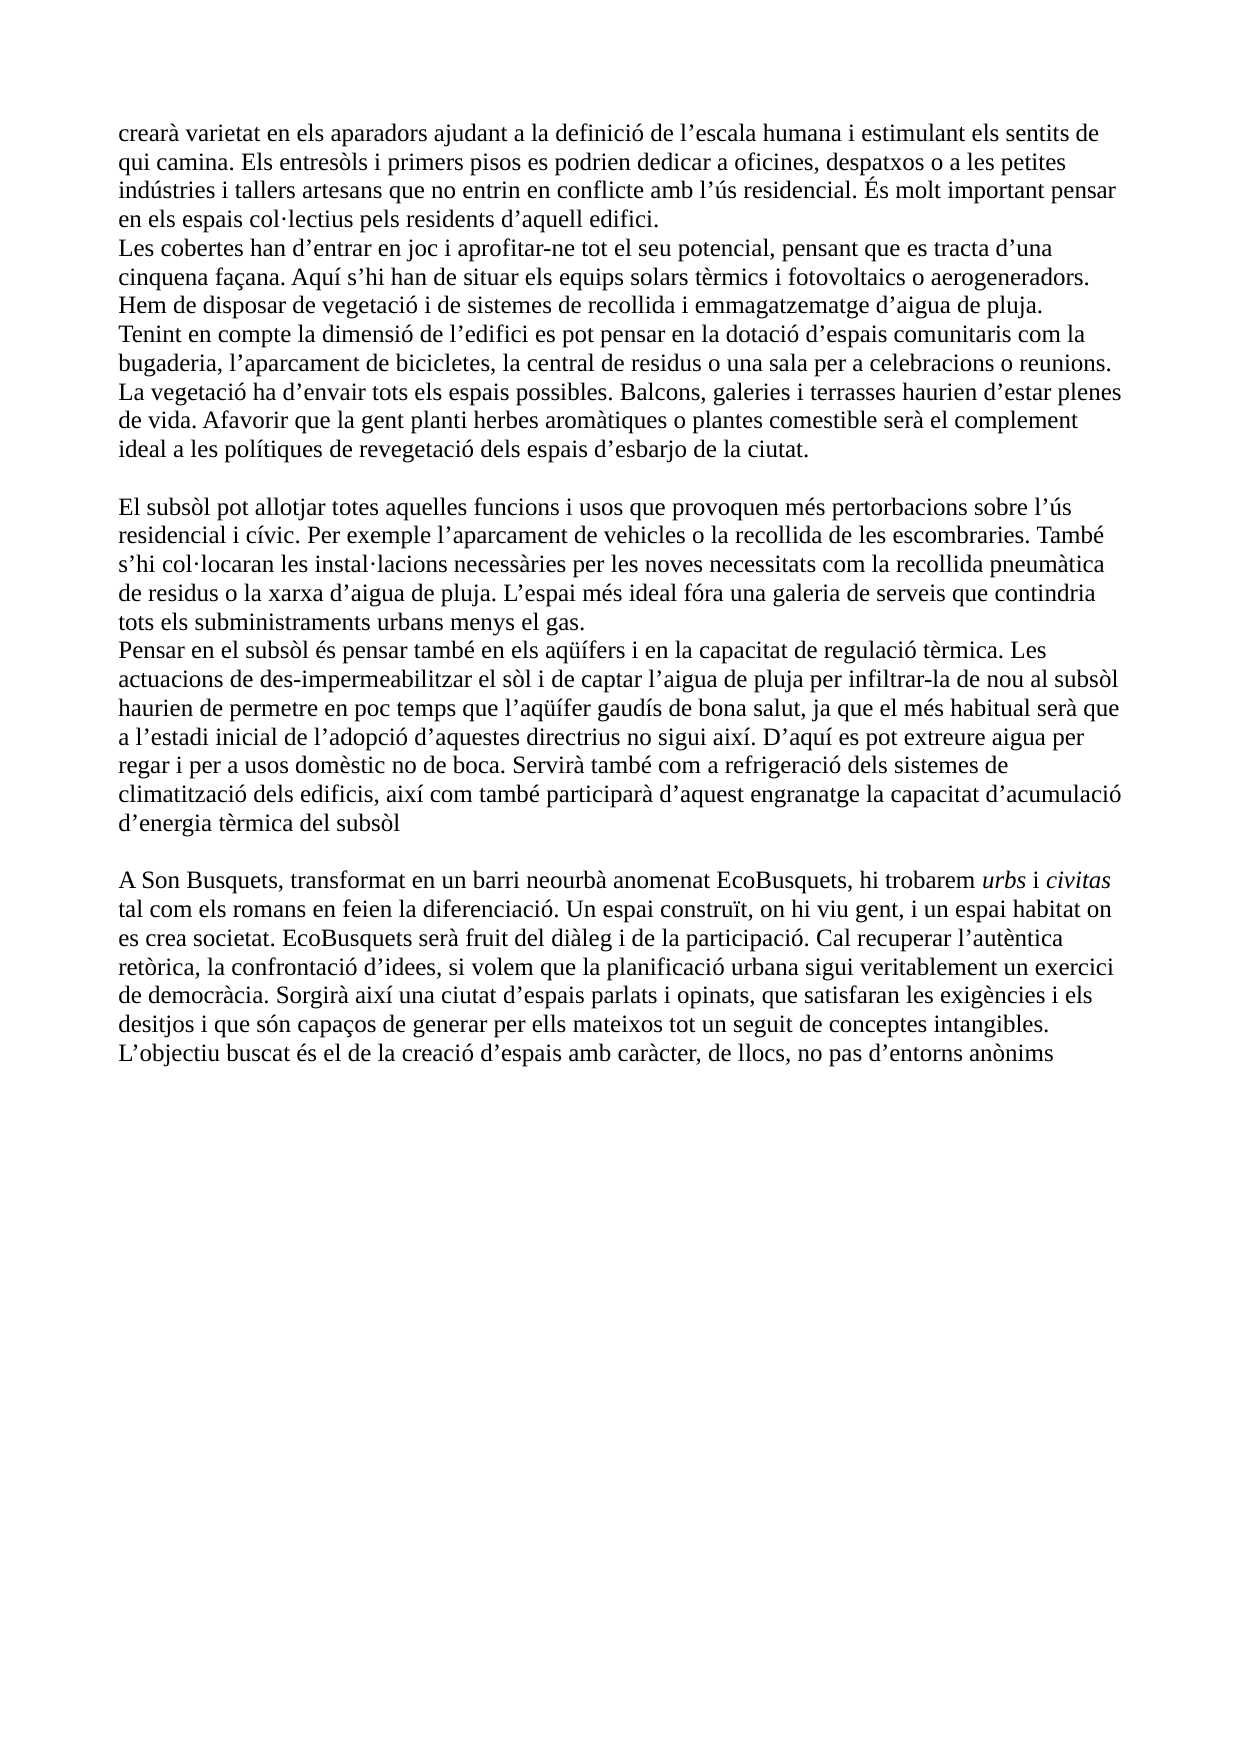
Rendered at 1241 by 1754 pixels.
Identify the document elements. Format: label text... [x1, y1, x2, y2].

text Les cobertes han d’entrar en joc i aprofitar-ne tot el seu potencial, pensant que es tracta d’una cinquena façana. Aquí s’hi han de situar els equips solars tèrmics i fotovoltaics o aerogeneradors. Hem de disposar de vegetació i de sistemes de recollida i emmagatzematge d’aigua de pluja. [118, 233, 1122, 319]
text A Son Busquets, transformat en un barri neourbà anomenat EcoBusquets, hi trobarem urbs i civitas tal com els romans en feien la diferenciació. Un espai construït, on hi viu gent, i un espai habitat on es crea societat. EcoBusquets serà fruit del diàleg i de la participació. Cal recuperar l’autèntica retòrica, la confrontació d’idees, si volem que la planificació urbana sigui veritablement un exercici de democràcia. Sorgirà així una ciutat d’espais parlats i opinats, que satisfaran les exigències i els desitjos i que són capaços de generar per ells mateixos tot un seguit de conceptes intangibles. L’objectiu buscat és el de la creació d’espais amb caràcter, de llocs, no pas d’entorns anònims [118, 866, 1122, 1067]
text Tenint en compte la dimensió de l’edifici es pot pensar en la dotació d’espais comunitaris com la bugaderia, l’aparcament de bicicletes, la central de residus o una sala per a celebracions o reunions. [118, 319, 1122, 377]
text Pensar en el subsòl és pensar també en els aqüífers i en la capacitat de regulació tèrmica. Les actuacions de des-impermeabilitzar el sòl i de captar l’aigua de pluja per infiltrar-la de nou al subsòl haurien de permetre en poc temps que l’aqüífer gaudís de bona salut, ja que el més habitual serà que a l’estadi inicial de l’adopció d’aquestes directrius no sigui així. D’aquí es pot extreure aigua per regar i per a usos domèstic no de boca. Servirà també com a refrigeració dels sistemes de climatització dels edificis, així com també participarà d’aquest engranatge la capacitat d’acumulació d’energia tèrmica del subsòl [118, 636, 1122, 837]
text de vida. Afavorir que la gent planti herbes aromàtiques o plantes comestible serà el complement ideal a les polítiques de revegetació dels espais d’esbarjo de la ciutat. [118, 406, 1122, 463]
text crearà varietat en els aparadors ajudant a la definició de l’escala humana i estimulant els sentits de qui camina. Els entresòls i primers pisos es podrien dedicar a oficines, despatxos o a les petites indústries i tallers artesans que no entrin en conflicte amb l’ús residencial. És molt important pensar en els espais col·lectius pels residents d’aquell edifici. [118, 118, 1122, 233]
text El subsòl pot allotjar totes aquelles funcions i usos que provoquen més pertorbacions sobre l’ús residencial i cívic. Per exemple l’aparcament de vehicles o la recollida de les escombraries. També s’hi col·locaran les instal·lacions necessàries per les noves necessitats com la recollida pneumàtica de residus o la xarxa d’aigua de pluja. L’espai més ideal fóra una galeria de serveis que contindria tots els subministraments urbans menys el gas. [118, 492, 1122, 636]
text La vegetació ha d’envair tots els espais possibles. Balcons, galeries i terrasses haurien d’estar plenes [118, 377, 1122, 406]
